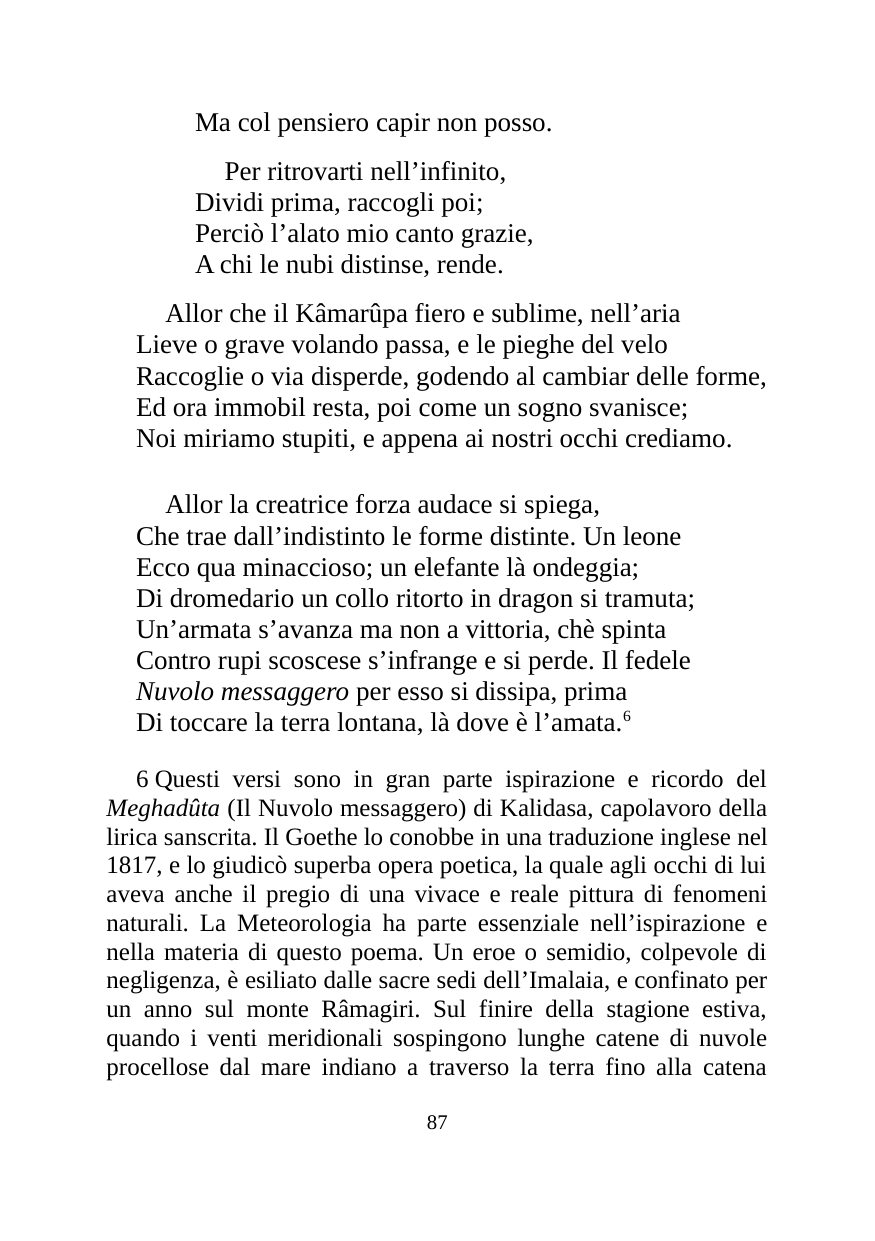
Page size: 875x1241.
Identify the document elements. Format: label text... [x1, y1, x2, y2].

text Per ritrovarti nell’infinito, Dividi prima, raccogli poi; Perciò l’alato mio canto grazie, A chi le nubi distinse, rende. [195, 155, 768, 280]
text Ma col pensiero capir non posso. [195, 106, 768, 137]
text Questi versi sono in gran parte ispirazione e ricordo del Meghadûta (Il Nuvolo messaggero) di Kalidasa, capolavoro della lirica sanscrita. Il Goethe lo conobbe in una traduzione inglese nel 1817, e lo giudicò superba opera poetica, la quale agli occhi di lui aveva anche il pregio di una vivace e reale pittura di fenomeni naturali. La Meteorologia ha parte essenziale nell’ispirazione e nella materia di questo poema. Un eroe o semidio, colpevole di negligenza, è esiliato dalle sacre sedi dell’Imalaia, e confinato per un anno sul monte Râmagiri. Sul finire della stagione estiva, quando i venti meridionali sospingono lunghe catene di nuvole procellose dal mare indiano a traverso la terra fino alla catena [106, 764, 768, 1080]
text Allor la creatrice forza audace si spiega, Che trae dall’indistinto le forme distinte. Un leone Ecco qua minaccioso; un elefante là ondeggia; Di dromedario un collo ritorto in dragon si tramuta; Un’armata s’avanza ma non a vittoria, chè spinta Contro rupi scoscese s’infrange e si perde. Il fedele Nuvolo messaggero per esso si dissipa, prima Di toccare la terra lontana, là dove è l’amata. [136, 488, 768, 738]
text Allor che il Kâmarûpa fiero e sublime, nell’aria Lieve o grave volando passa, e le pieghe del velo Raccoglie o via disperde, godendo al cambiar delle forme, Ed ora immobil resta, poi come un sogno svanisce; Noi miriamo stupiti, e appena ai nostri occhi crediamo. [136, 297, 768, 453]
